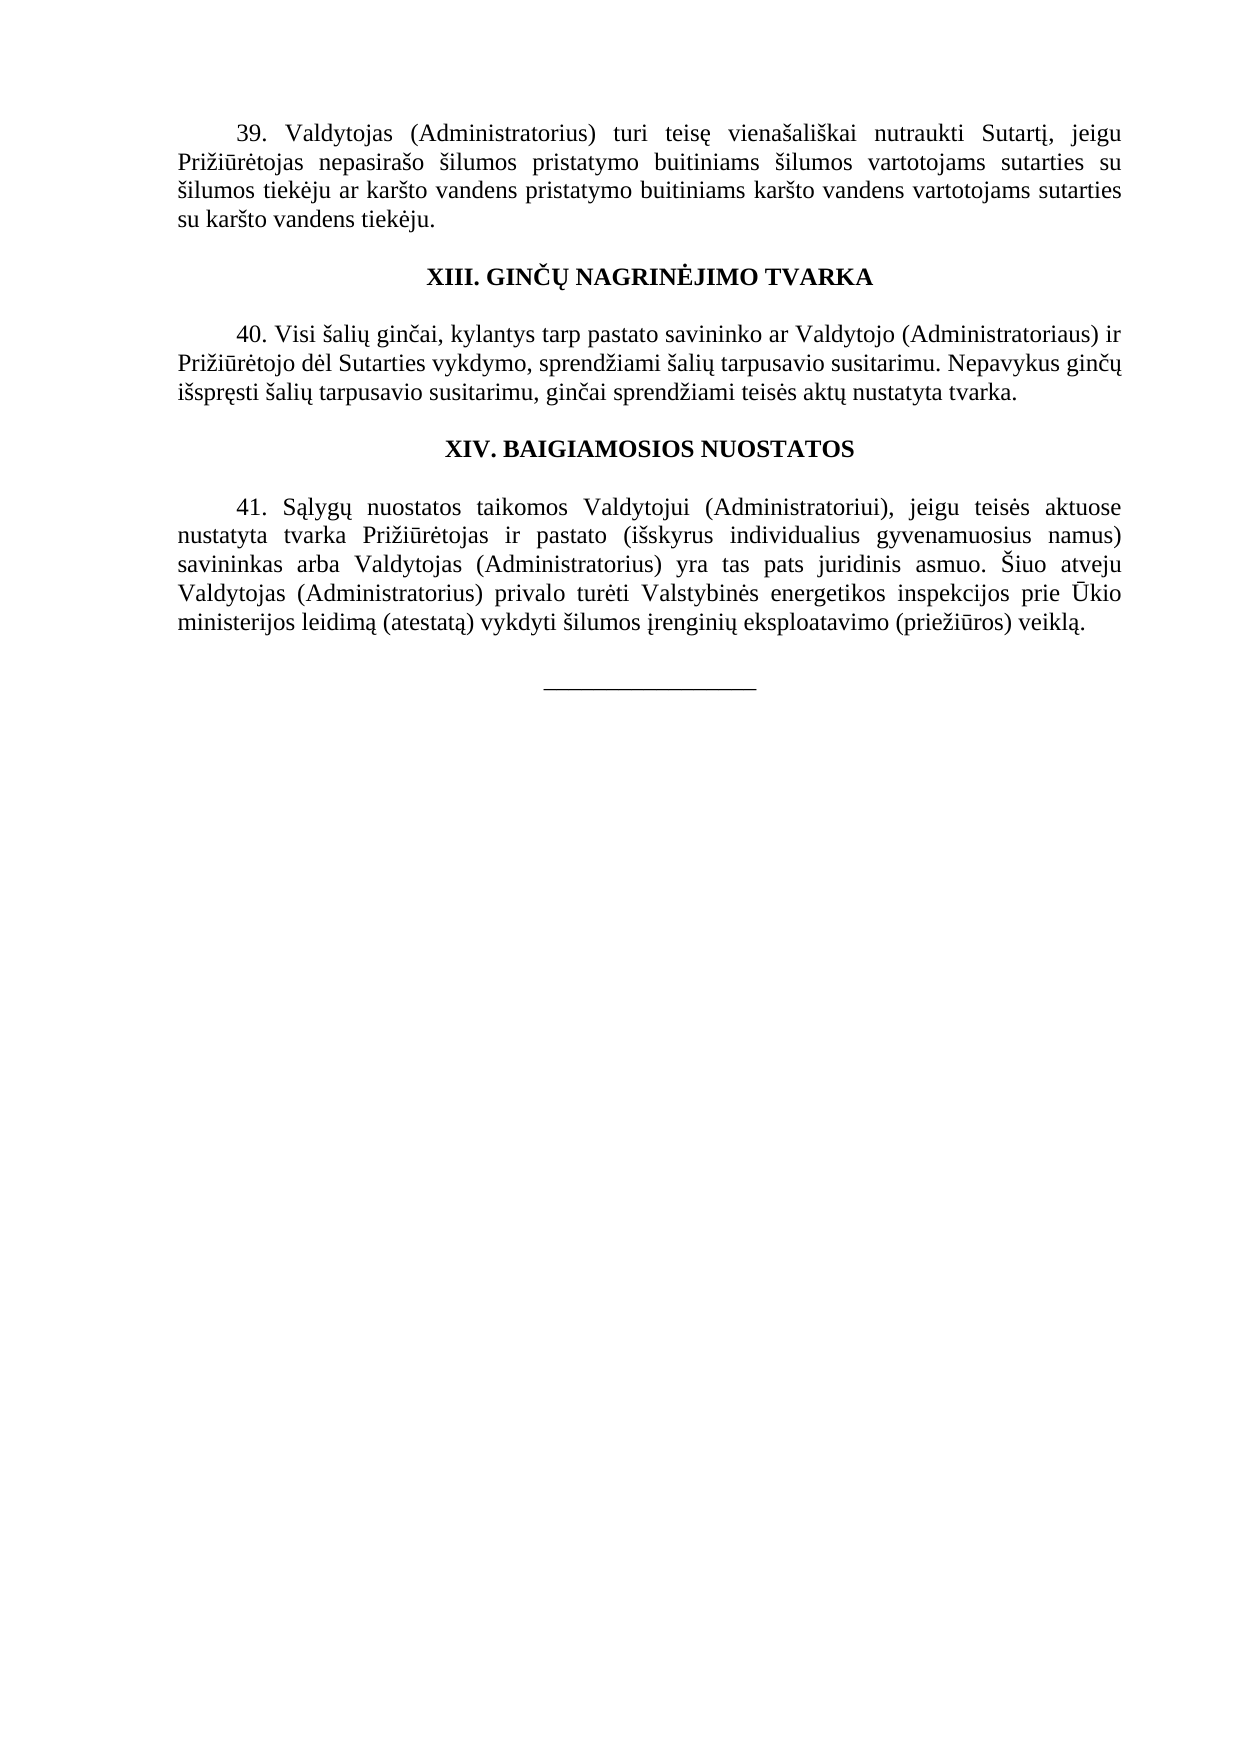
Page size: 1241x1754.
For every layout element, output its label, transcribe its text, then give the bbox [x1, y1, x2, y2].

text 39. Valdytojas (Administratorius) turi teisę vienašališkai nutraukti Sutartį, jeigu Prižiūrėtojas nepasirašo šilumos pristatymo buitiniams šilumos vartotojams sutarties su šilumos tiekėju ar karšto vandens pristatymo buitiniams karšto vandens vartotojams sutarties su karšto vandens tiekėju. [177, 118, 1122, 233]
text XIII. GINČŲ NAGRINĖJIMO TVARKA [177, 262, 1122, 291]
text _________________ [177, 664, 1122, 693]
text 40. Visi šalių ginčai, kylantys tarp pastato savininko ar Valdytojo (Administratoriaus) ir Prižiūrėtojo dėl Sutarties vykdymo, sprendžiami šalių tarpusavio susitarimu. Nepavykus ginčų išspręsti šalių tarpusavio susitarimu, ginčai sprendžiami teisės aktų nustatyta tvarka. [177, 319, 1122, 406]
text XIV. BAIGIAMOSIOS NUOSTATOS [177, 434, 1122, 463]
text 41. Sąlygų nuostatos taikomos Valdytojui (Administratoriui), jeigu teisės aktuose nustatyta tvarka Prižiūrėtojas ir pastato (išskyrus individualius gyvenamuosius namus) savininkas arba Valdytojas (Administratorius) yra tas pats juridinis asmuo. Šiuo atveju Valdytojas (Administratorius) privalo turėti Valstybinės energetikos inspekcijos prie Ūkio ministerijos leidimą (atestatą) vykdyti šilumos įrenginių eksploatavimo (priežiūros) veiklą. [177, 492, 1122, 636]
